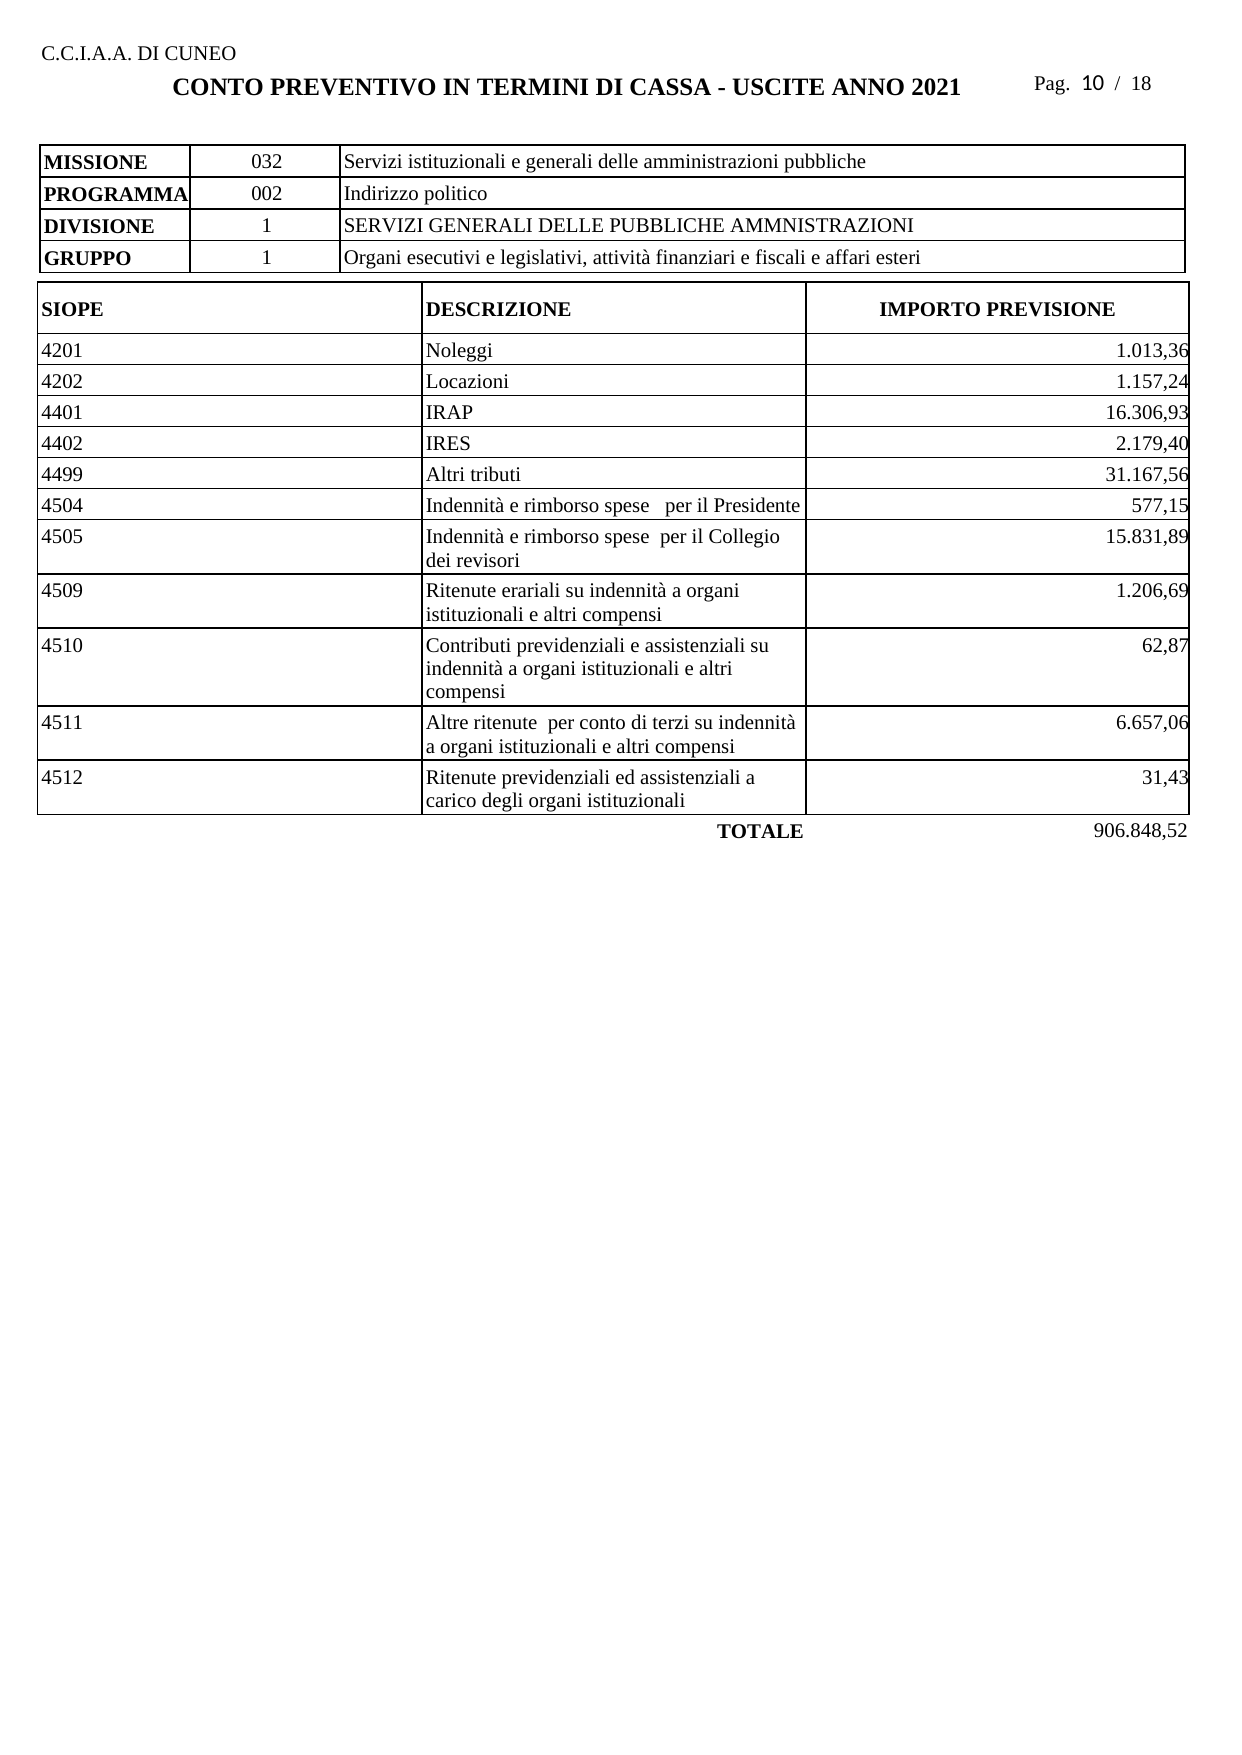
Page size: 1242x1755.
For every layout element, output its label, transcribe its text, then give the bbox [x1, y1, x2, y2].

table_cell Indennità e rimborso spese per il Presidente [423, 489, 805, 519]
table_cell 16.306,93 [807, 396, 1188, 426]
table_cell IRES [423, 427, 805, 457]
table_cell 15.831,89 [807, 520, 1188, 573]
table_cell 4202 [38, 365, 421, 394]
table_cell 002 [191, 178, 339, 208]
table_cell Indennità e rimborso spese per il Collegio dei revisori [423, 520, 805, 573]
table_cell IRAP [423, 396, 805, 426]
table_cell 1.206,69 [807, 575, 1188, 627]
table_cell SERVIZI GENERALI DELLE PUBBLICHE AMMNISTRAZIONI [341, 210, 1184, 240]
table_cell Ritenute erariali su indennità a organi istituzionali e altri compensi [423, 575, 805, 627]
table_cell GRUPPO [41, 241, 189, 272]
table_cell 31.167,56 [807, 458, 1188, 488]
table_cell 4510 [38, 629, 421, 705]
table_cell 4401 [38, 396, 421, 426]
table_cell Locazioni [423, 365, 805, 394]
text TOTALE 906.848,52 [717, 818, 1204, 843]
table_header DESCRIZIONE [423, 283, 805, 332]
table_cell 4499 [38, 458, 421, 488]
table_cell Indirizzo politico [341, 178, 1184, 208]
table_cell 1 [191, 210, 339, 240]
table_cell Organi esecutivi e legislativi, attività finanziari e fiscali e affari esteri [341, 241, 1184, 272]
table_cell 4505 [38, 520, 421, 573]
table_cell 6.657,06 [807, 707, 1188, 759]
table_cell 4511 [38, 707, 421, 759]
table_cell 62,87 [807, 629, 1188, 705]
table_cell DIVISIONE [41, 210, 189, 240]
table_cell 1 [191, 241, 339, 272]
table_cell PROGRAMMA [41, 178, 189, 208]
table_cell Altri tributi [423, 458, 805, 488]
table_cell 577,15 [807, 489, 1188, 519]
table_cell Ritenute previdenziali ed assistenziali a carico degli organi istituzionali [423, 761, 805, 813]
table_cell 1.013,36 [807, 334, 1188, 363]
table_cell 4509 [38, 575, 421, 627]
table_cell 1.157,24 [807, 365, 1188, 394]
table_header MISSIONE [41, 146, 189, 176]
table_cell Altre ritenute per conto di terzi su indennità a organi istituzionali e altri compensi [423, 707, 805, 759]
table_cell 4504 [38, 489, 421, 519]
table_header SIOPE [38, 283, 421, 332]
table_cell 2.179,40 [807, 427, 1188, 457]
table_cell Contributi previdenziali e assistenziali su indennità a organi istituzionali e altri compensi [423, 629, 805, 705]
table_cell Noleggi [423, 334, 805, 363]
table_header 032 [191, 146, 339, 176]
table_cell 4201 [38, 334, 421, 363]
table_cell 31,43 [807, 761, 1188, 813]
table_cell 4402 [38, 427, 421, 457]
table_header Servizi istituzionali e generali delle amministrazioni pubbliche [341, 146, 1184, 176]
table_header IMPORTO PREVISIONE [807, 283, 1188, 332]
table_cell 4512 [38, 761, 421, 813]
